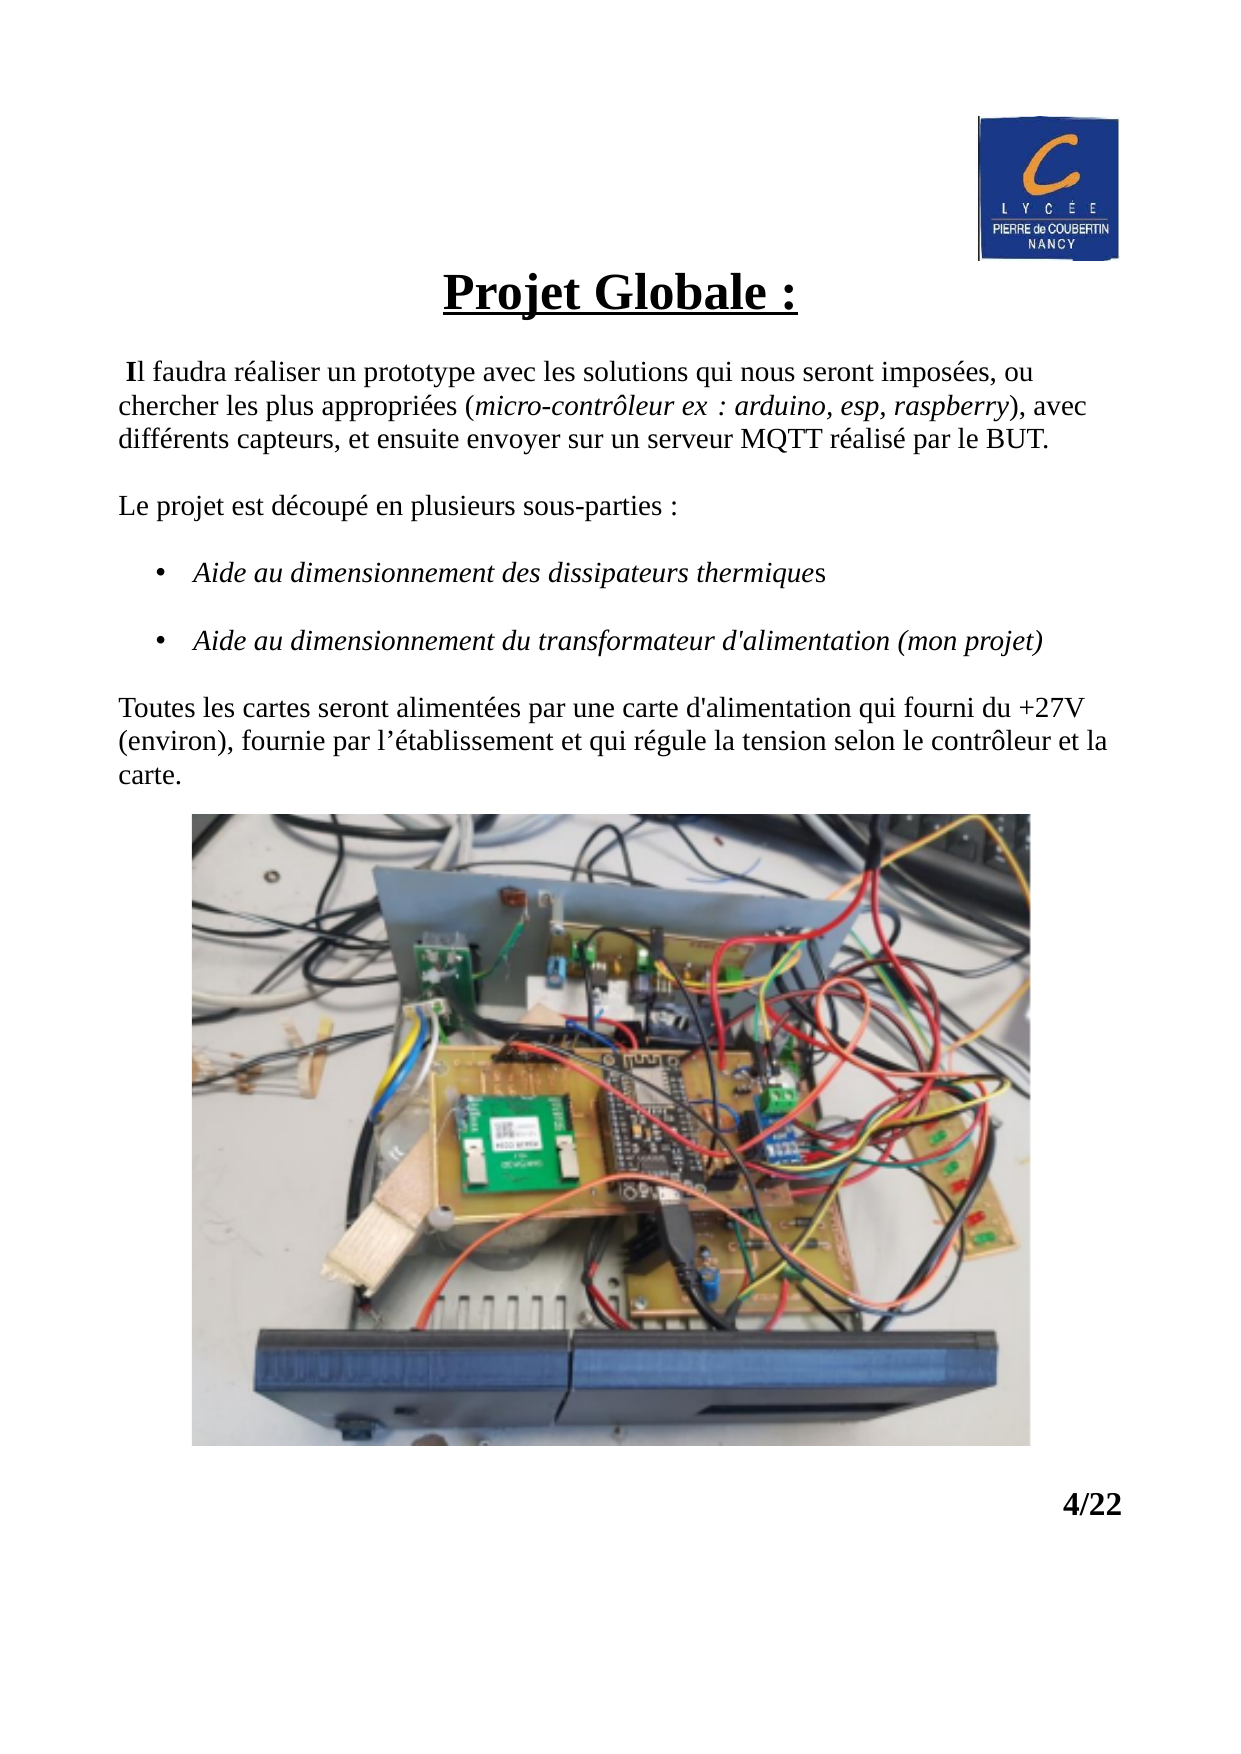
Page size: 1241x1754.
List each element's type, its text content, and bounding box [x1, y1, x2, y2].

text Le projet est découpé en plusieurs sous-parties : [118, 488, 1122, 522]
text 4/22 [118, 1484, 1122, 1522]
picture [191, 814, 1033, 1446]
text Il faudra réaliser un prototype avec les solutions qui nous seront imposées, ou chercher les plus appropriées (micro-contrôleur ex : arduino, esp, raspberry), avec différents capteurs, et ensuite envoyer sur un serveur MQTT réalisé par le BUT. [118, 354, 1122, 455]
text Projet Globale : [118, 257, 1122, 321]
text Toutes les cartes seront alimentées par une carte d'alimentation qui fourni du +27V (environ), fournie par l’établissement et qui régule la tension selon le contrôleur et la carte. [118, 690, 1122, 790]
picture [975, 116, 1120, 261]
list Aide au dimensionnement des dissipateurs thermiques [156, 555, 1122, 589]
list Aide au dimensionnement du transformateur d'alimentation (mon projet) [156, 623, 1122, 656]
